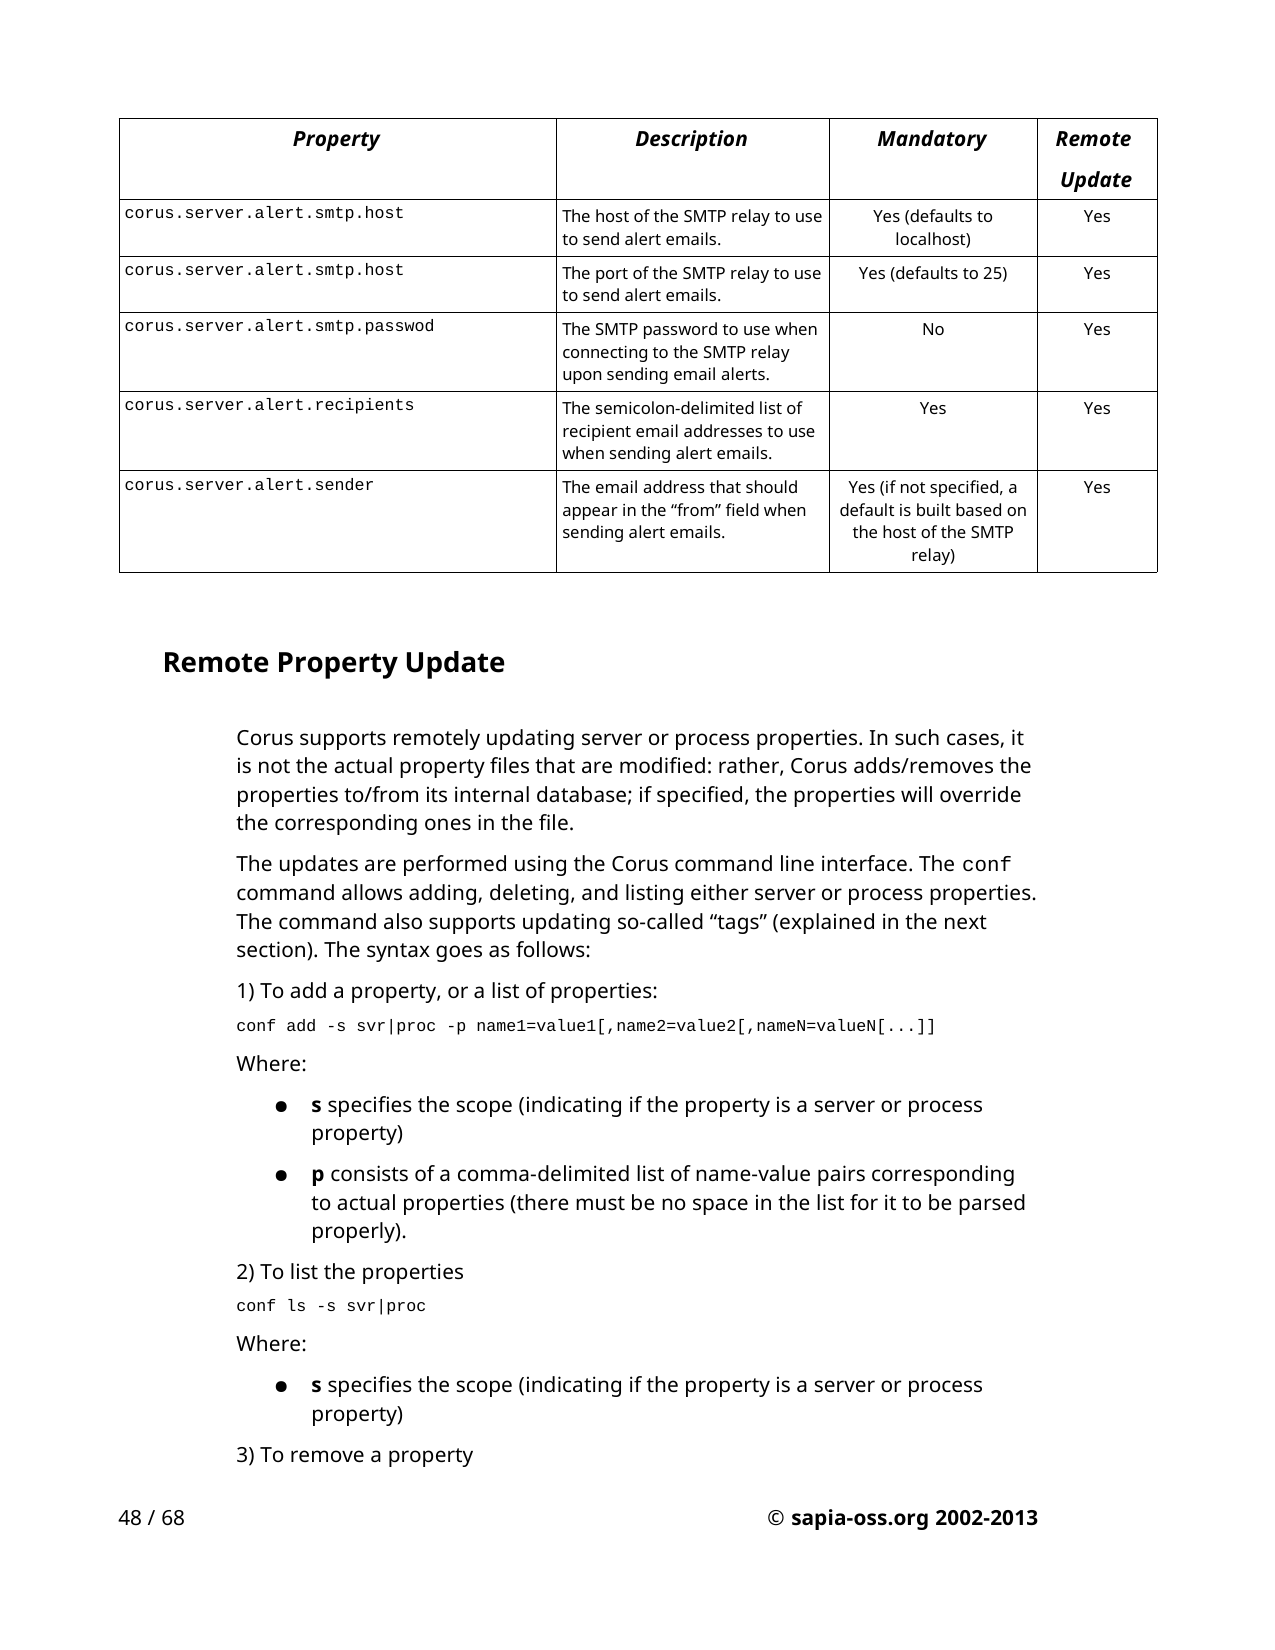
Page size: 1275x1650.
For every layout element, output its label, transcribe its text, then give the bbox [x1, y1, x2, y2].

table_cell Yes (defaults to 25) [830, 257, 1037, 312]
list s specifies the scope (indicating if the property is a server or process property) [274, 1370, 1039, 1427]
text Where: [236, 1048, 1039, 1077]
text The updates are performed using the Corus command line interface. The conf command allows adding, deleting, and listing either server or process properties. The command also supports updating so-called “tags” (explained in the next section). The syntax goes as follows: [236, 849, 1039, 964]
table_cell corus.server.alert.recipients [120, 392, 556, 470]
text Corus supports remotely updating server or process properties. In such cases, it is not the actual property files that are modified: rather, Corus adds/removes the properties to/from its internal database; if specified, the properties will override the corresponding ones in the file. [236, 723, 1039, 837]
table_header Remote Update [1038, 119, 1157, 199]
table_cell The email address that should appear in the “from” field when sending alert emails. [557, 471, 829, 572]
table_cell The SMTP password to use when connecting to the SMTP relay upon sending email alerts. [557, 313, 829, 391]
table_cell Yes [1038, 471, 1157, 572]
text conf add -s svr|proc -p name1=value1[,name2=value2[,nameN=valueN[...]] [236, 1017, 1039, 1036]
table_cell The host of the SMTP relay to use to send alert emails. [557, 200, 829, 256]
table_cell corus.server.alert.sender [120, 471, 556, 572]
table_cell corus.server.alert.smtp.passwod [120, 313, 556, 391]
text 3) To remove a property [236, 1440, 1039, 1468]
table_cell Yes (defaults to localhost) [830, 200, 1037, 256]
table_header Mandatory [830, 119, 1037, 199]
table_cell The semicolon-delimited list of recipient email addresses to use when sending alert emails. [557, 392, 829, 470]
table_cell Yes [1038, 392, 1157, 470]
text 2) To list the properties [236, 1257, 1039, 1286]
list s specifies the scope (indicating if the property is a server or process property) [274, 1089, 1039, 1147]
text Where: [236, 1329, 1039, 1358]
table_cell The port of the SMTP relay to use to send alert emails. [557, 257, 829, 312]
table_header Property [120, 119, 556, 199]
table_cell Yes [1038, 313, 1157, 391]
table_header Description [557, 119, 829, 199]
table_cell Yes [1038, 257, 1157, 312]
table_cell No [830, 313, 1037, 391]
table_cell corus.server.alert.smtp.host [120, 200, 556, 256]
table_cell Yes [830, 392, 1037, 470]
list p consists of a comma-delimited list of name-value pairs corresponding to actual properties (there must be no space in the list for it to be parsed properly). [274, 1159, 1039, 1245]
subtitle Remote Property Update [162, 643, 1039, 681]
table_cell Yes (if not specified, a default is built based on the host of the SMTP relay) [830, 471, 1037, 572]
text 1) To add a property, or a list of properties: [236, 976, 1039, 1005]
text conf ls -s svr|proc [236, 1298, 1039, 1317]
table_cell corus.server.alert.smtp.host [120, 257, 556, 312]
table_cell Yes [1038, 200, 1157, 256]
